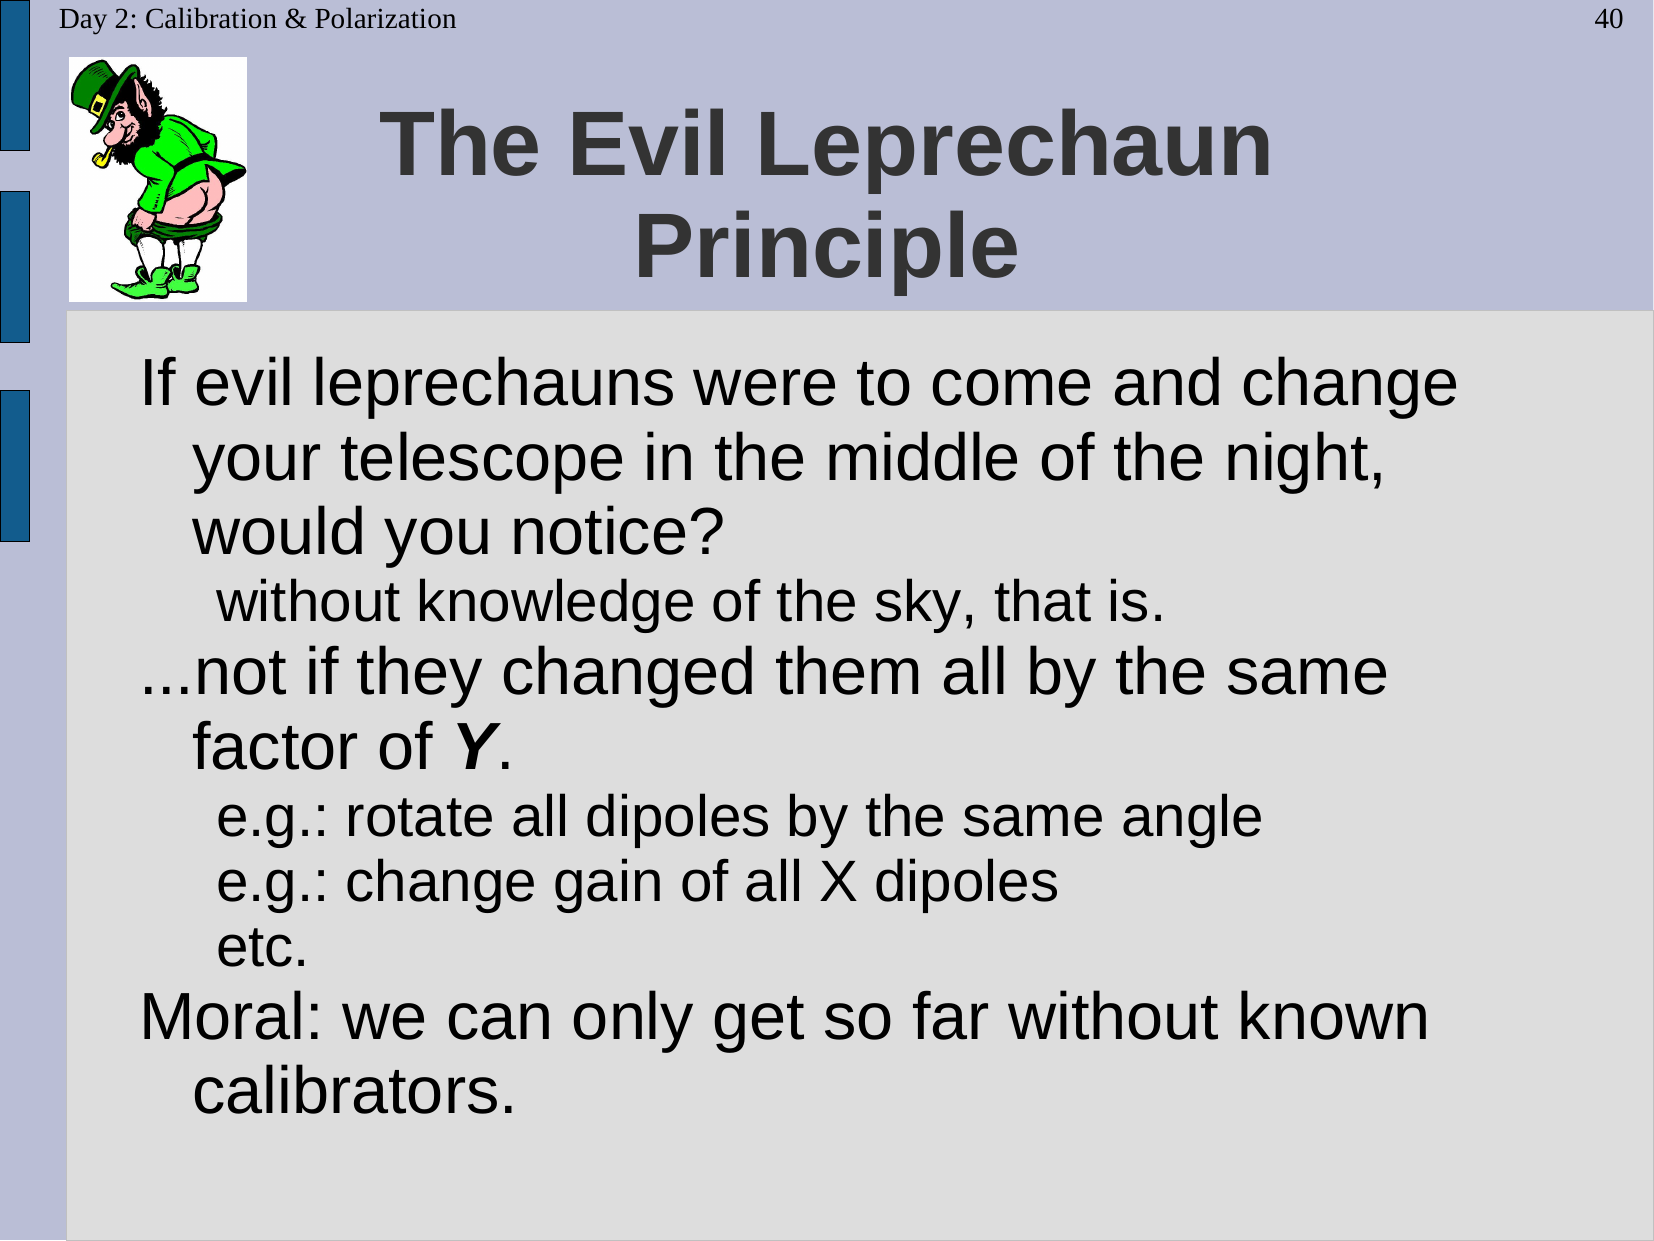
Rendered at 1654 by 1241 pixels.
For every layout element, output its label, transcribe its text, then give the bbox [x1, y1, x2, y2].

picture [69, 57, 247, 302]
list If evil leprechauns were to come and change your telescope in the middle of the night, would you notice? without knowledge of the sky, that is. ...not if they changed them all by the same factor of Y. e.g.: rotate all dipoles by the same angle e.g.: change gain of all X dipoles etc. Moral: we can only get so far without known calibrators. [121, 344, 1534, 1161]
title The Evil Leprechaun Principle [247, 87, 1534, 302]
